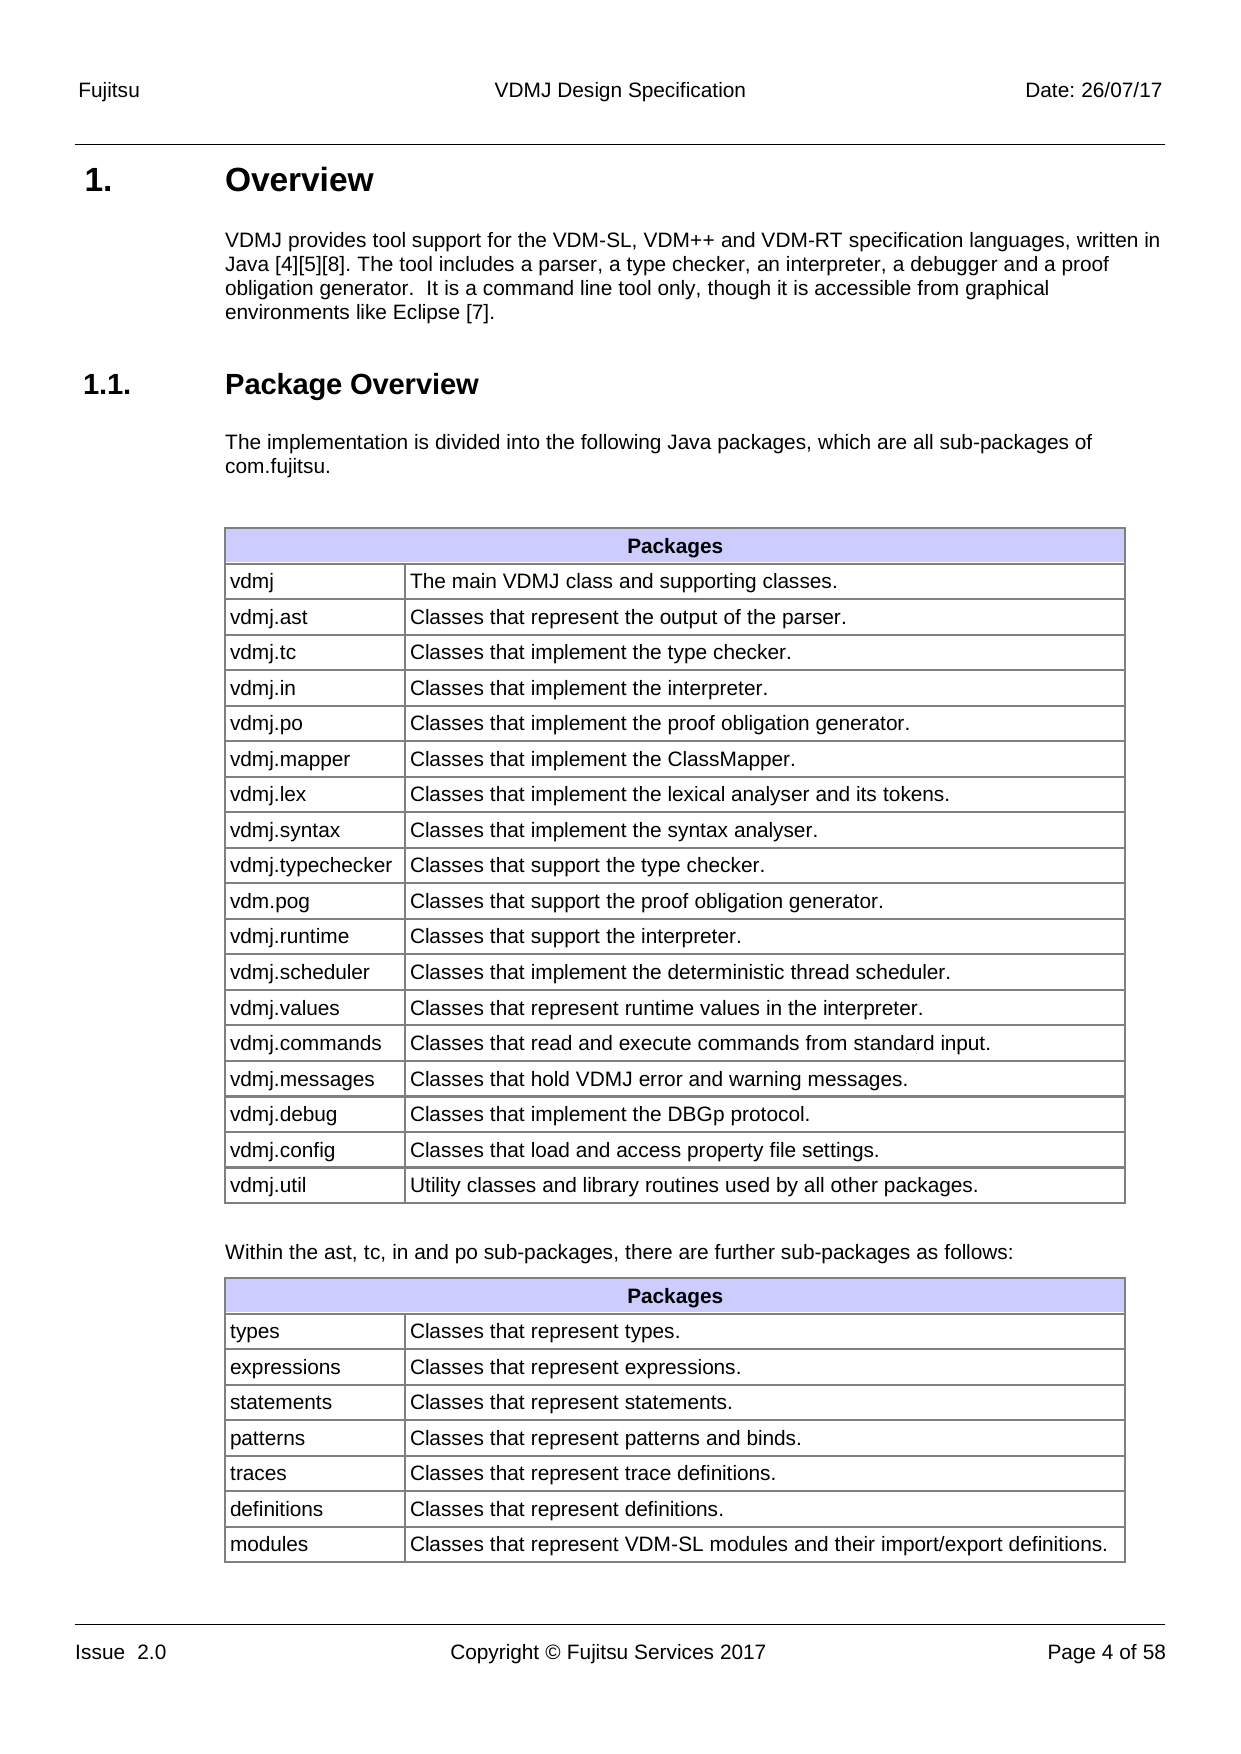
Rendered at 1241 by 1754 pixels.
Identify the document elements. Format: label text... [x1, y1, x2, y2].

table_cell vdmj.values [226, 991, 404, 1024]
table_cell Classes that implement the DBGp protocol. [406, 1098, 1124, 1131]
table_cell Classes that represent statements. [406, 1386, 1124, 1419]
table_cell vdmj.config [226, 1133, 404, 1166]
table_cell patterns [226, 1421, 404, 1454]
table_cell Classes that represent VDM-SL modules and their import/export definitions. [406, 1528, 1124, 1561]
subtitle Overview [75, 160, 1165, 198]
table_cell Classes that support the type checker. [406, 849, 1124, 882]
table_cell vdmj.typechecker [226, 849, 404, 882]
table_cell Classes that implement the type checker. [406, 636, 1124, 669]
text VDMJ provides tool support for the VDM-SL, VDM++ and VDM-RT specification languages, written in Java [4][5][8]. The tool includes a parser, a type checker, an interpreter, a debugger and a proof obligation generator. It is a command line tool only, though it is accessible from graphical environments like Eclipse [7]. [225, 228, 1165, 324]
table_cell modules [226, 1528, 404, 1561]
table_cell vdmj.commands [226, 1026, 404, 1060]
table_cell Classes that represent trace definitions. [406, 1457, 1124, 1490]
table_cell Classes that support the interpreter. [406, 920, 1124, 953]
table_cell Classes that load and access property file settings. [406, 1133, 1124, 1166]
table_cell Classes that represent patterns and binds. [406, 1421, 1124, 1454]
table_cell Classes that represent the output of the parser. [406, 600, 1124, 633]
table_cell Classes that represent expressions. [406, 1350, 1124, 1383]
table_cell Classes that implement the interpreter. [406, 671, 1124, 704]
table_cell vdmj.po [226, 707, 404, 740]
table_cell Classes that represent types. [406, 1315, 1124, 1348]
table_cell Classes that implement the deterministic thread scheduler. [406, 955, 1124, 989]
table_cell Classes that represent runtime values in the interpreter. [406, 991, 1124, 1024]
table_cell vdmj.syntax [226, 813, 404, 847]
table_cell vdmj.ast [226, 600, 404, 633]
table_cell vdmj.messages [226, 1062, 404, 1095]
table_cell The main VDMJ class and supporting classes. [406, 565, 1124, 598]
table_cell vdmj.in [226, 671, 404, 704]
table_header Packages [226, 1279, 1124, 1312]
table_cell Classes that read and execute commands from standard input. [406, 1026, 1124, 1060]
table_cell vdmj.debug [226, 1098, 404, 1131]
table_cell Classes that hold VDMJ error and warning messages. [406, 1062, 1124, 1095]
table_cell vdmj.scheduler [226, 955, 404, 989]
table_cell Classes that support the proof obligation generator. [406, 884, 1124, 918]
table_cell vdmj.runtime [226, 920, 404, 953]
table_cell statements [226, 1386, 404, 1419]
table_cell vdm.pog [226, 884, 404, 918]
table_cell Classes that implement the lexical analyser and its tokens. [406, 778, 1124, 811]
table_cell expressions [226, 1350, 404, 1383]
table_cell definitions [226, 1492, 404, 1526]
table_cell Utility classes and library routines used by all other packages. [406, 1169, 1124, 1202]
table_cell vdmj.tc [226, 636, 404, 669]
table_cell Classes that implement the syntax analyser. [406, 813, 1124, 847]
table_cell Classes that implement the ClassMapper. [406, 742, 1124, 776]
table_cell traces [226, 1457, 404, 1490]
table_header Packages [226, 529, 1124, 562]
table_cell vdmj.mapper [226, 742, 404, 776]
table_cell Classes that represent definitions. [406, 1492, 1124, 1526]
table_cell types [226, 1315, 404, 1348]
subtitle Package Overview [75, 367, 1165, 400]
text Within the ast, tc, in and po sub-packages, there are further sub-packages as follows: [225, 1240, 1165, 1264]
text The implementation is divided into the following Java packages, which are all sub-packages of com.fujitsu. [225, 430, 1165, 478]
table_cell vdmj.lex [226, 778, 404, 811]
table_cell vdmj [226, 565, 404, 598]
table_cell vdmj.util [226, 1169, 404, 1202]
table_cell Classes that implement the proof obligation generator. [406, 707, 1124, 740]
